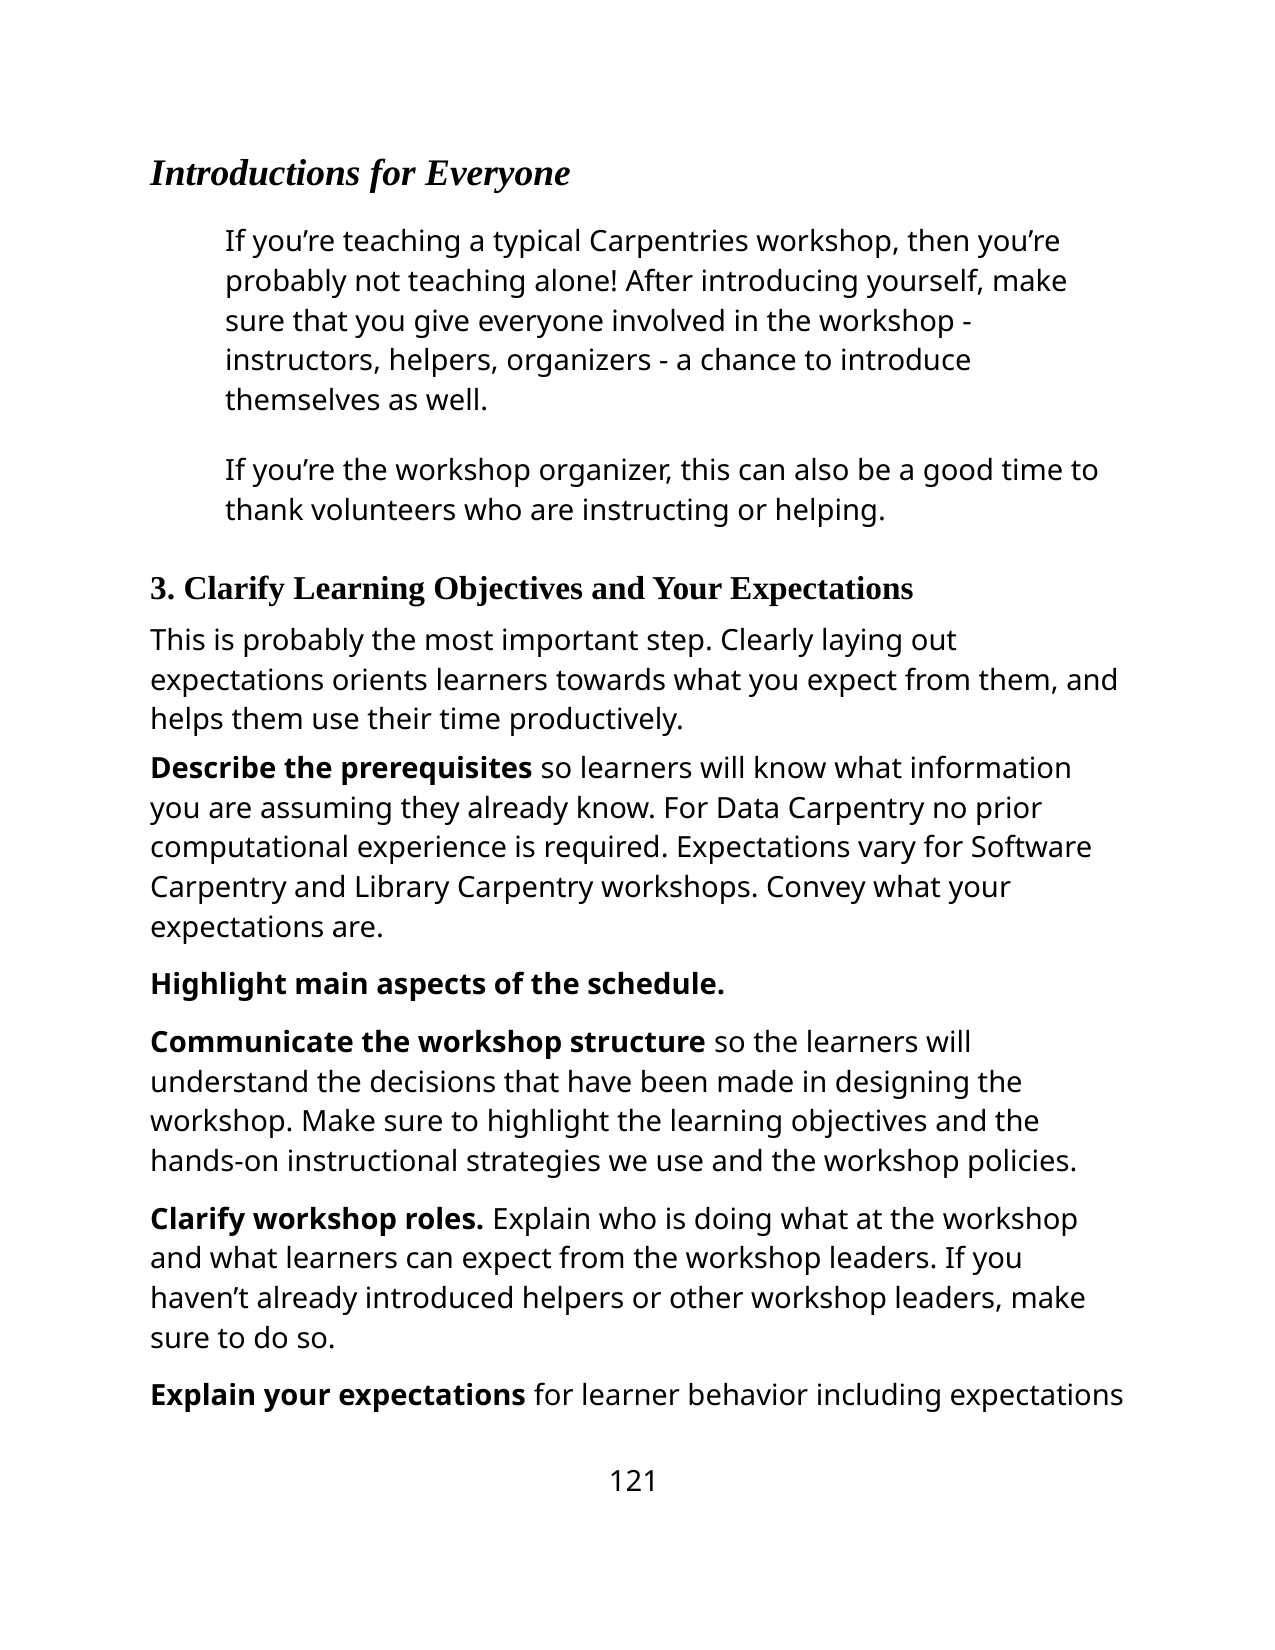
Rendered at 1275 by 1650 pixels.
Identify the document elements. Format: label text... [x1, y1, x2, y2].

text Clarify workshop roles. Explain who is doing what at the workshop and what learners can expect from the workshop leaders. If you haven’t already introduced helpers or other workshop leaders, make sure to do so. [150, 1198, 1125, 1357]
text If you’re the workshop organizer, this can also be a good time to thank volunteers who are instructing or helping. [225, 449, 1125, 528]
text Describe the prerequisites so learners will know what information you are assuming they already know. For Data Carpentry no prior computational experience is required. Expectations vary for Software Carpentry and Library Carpentry workshops. Convey what your expectations are. [150, 747, 1125, 946]
text Communicate the workshop structure so the learners will understand the decisions that have been made in designing the workshop. Make sure to highlight the learning objectives and the hands-on instructional strategies we use and the workshop policies. [150, 1021, 1125, 1180]
subtitle Introductions for Everyone [150, 150, 1125, 193]
text Explain your expectations for learner behavior including expectations [150, 1374, 1125, 1414]
text This is probably the most important step. Clearly laying out expectations orients learners towards what you expect from them, and helps them use their time productively. [150, 619, 1125, 738]
text If you’re teaching a typical Carpentries workshop, then you’re probably not teaching alone! After introducing yourself, make sure that you give everyone involved in the workshop - instructors, helpers, organizers - a chance to introduce themselves as well. [225, 221, 1125, 419]
subtitle 3. Clarify Learning Objectives and Your Expectations [150, 568, 1125, 607]
text Highlight main aspects of the schedule. [150, 964, 1125, 1003]
